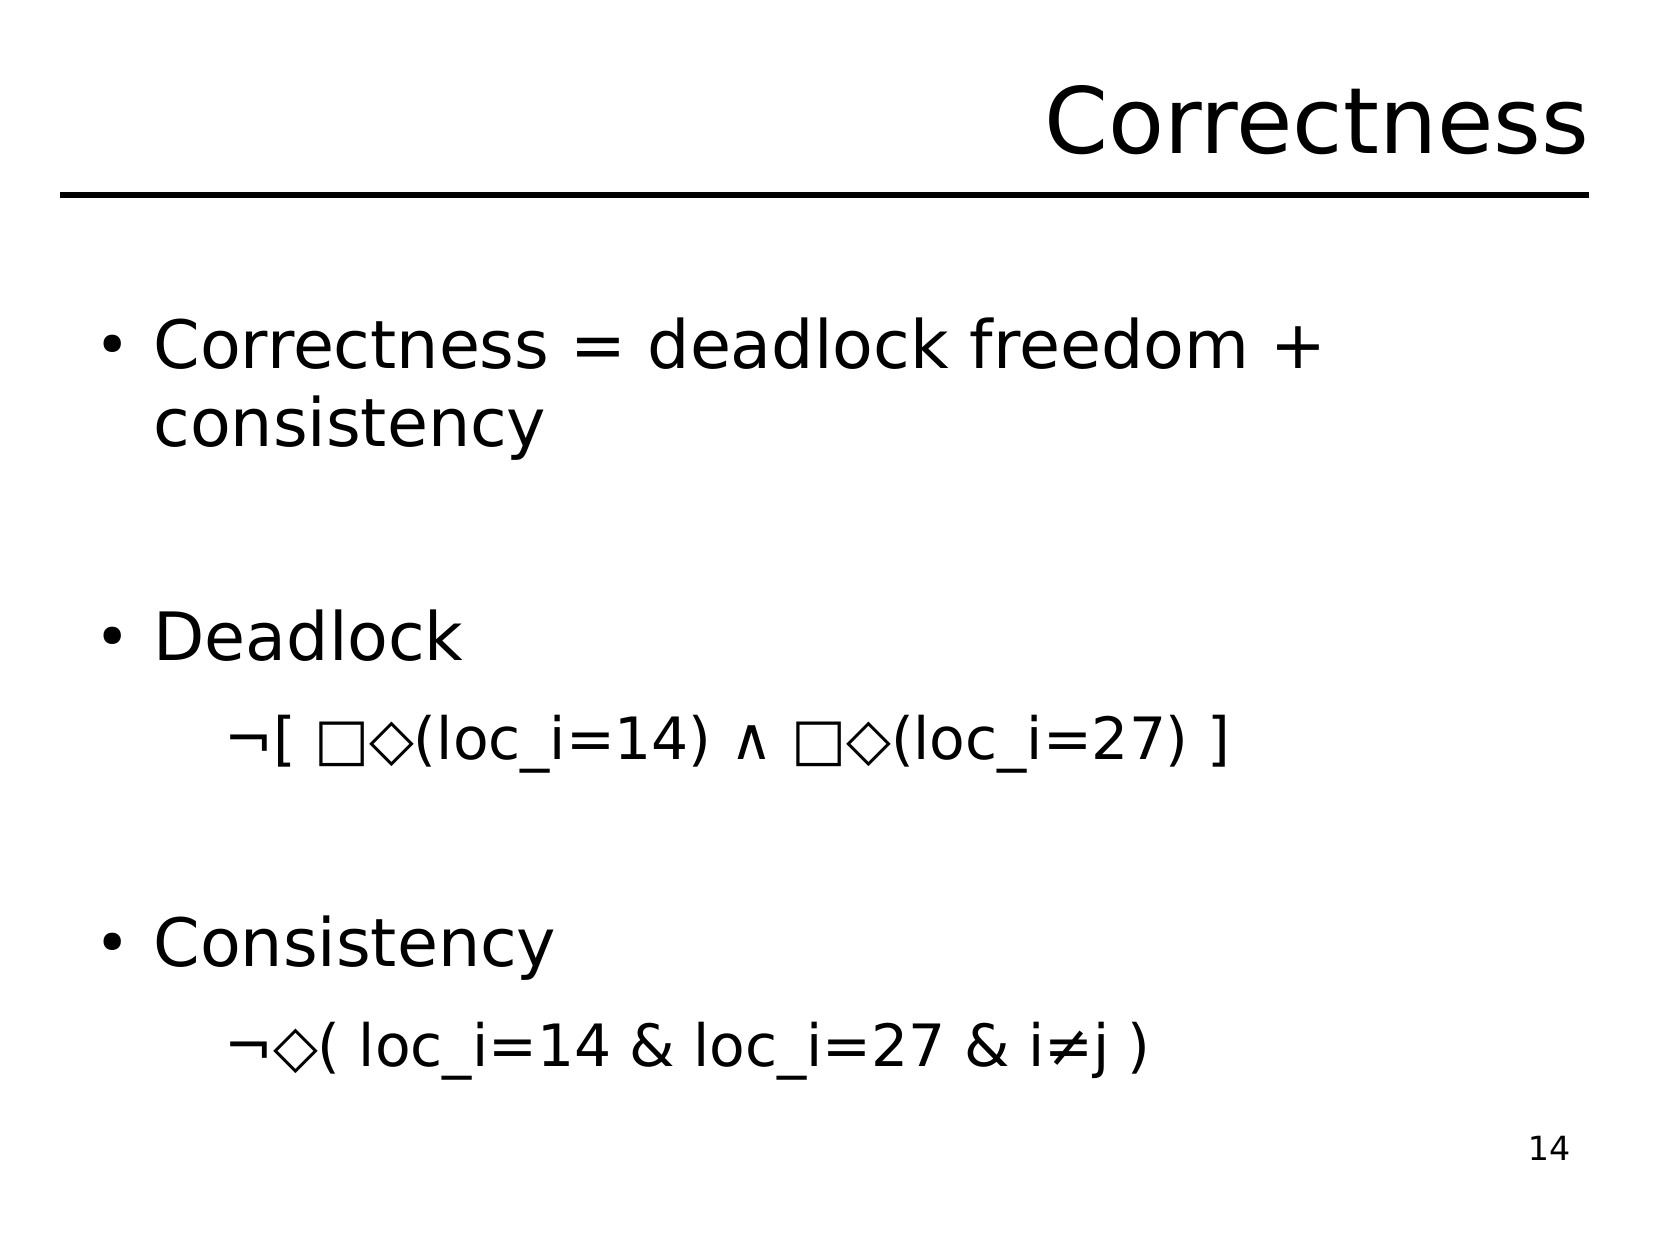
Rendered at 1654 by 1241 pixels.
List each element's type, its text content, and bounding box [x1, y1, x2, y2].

list Correctness = deadlock freedom + consistency Deadlock ¬[ □◇(loc_i=14) ∧ □◇(loc_i=27) ] Consistency ¬◇( loc_i=14 & loc_i=27 & i≠j ) [82, 306, 1571, 1111]
title Correctness [101, 17, 1590, 226]
